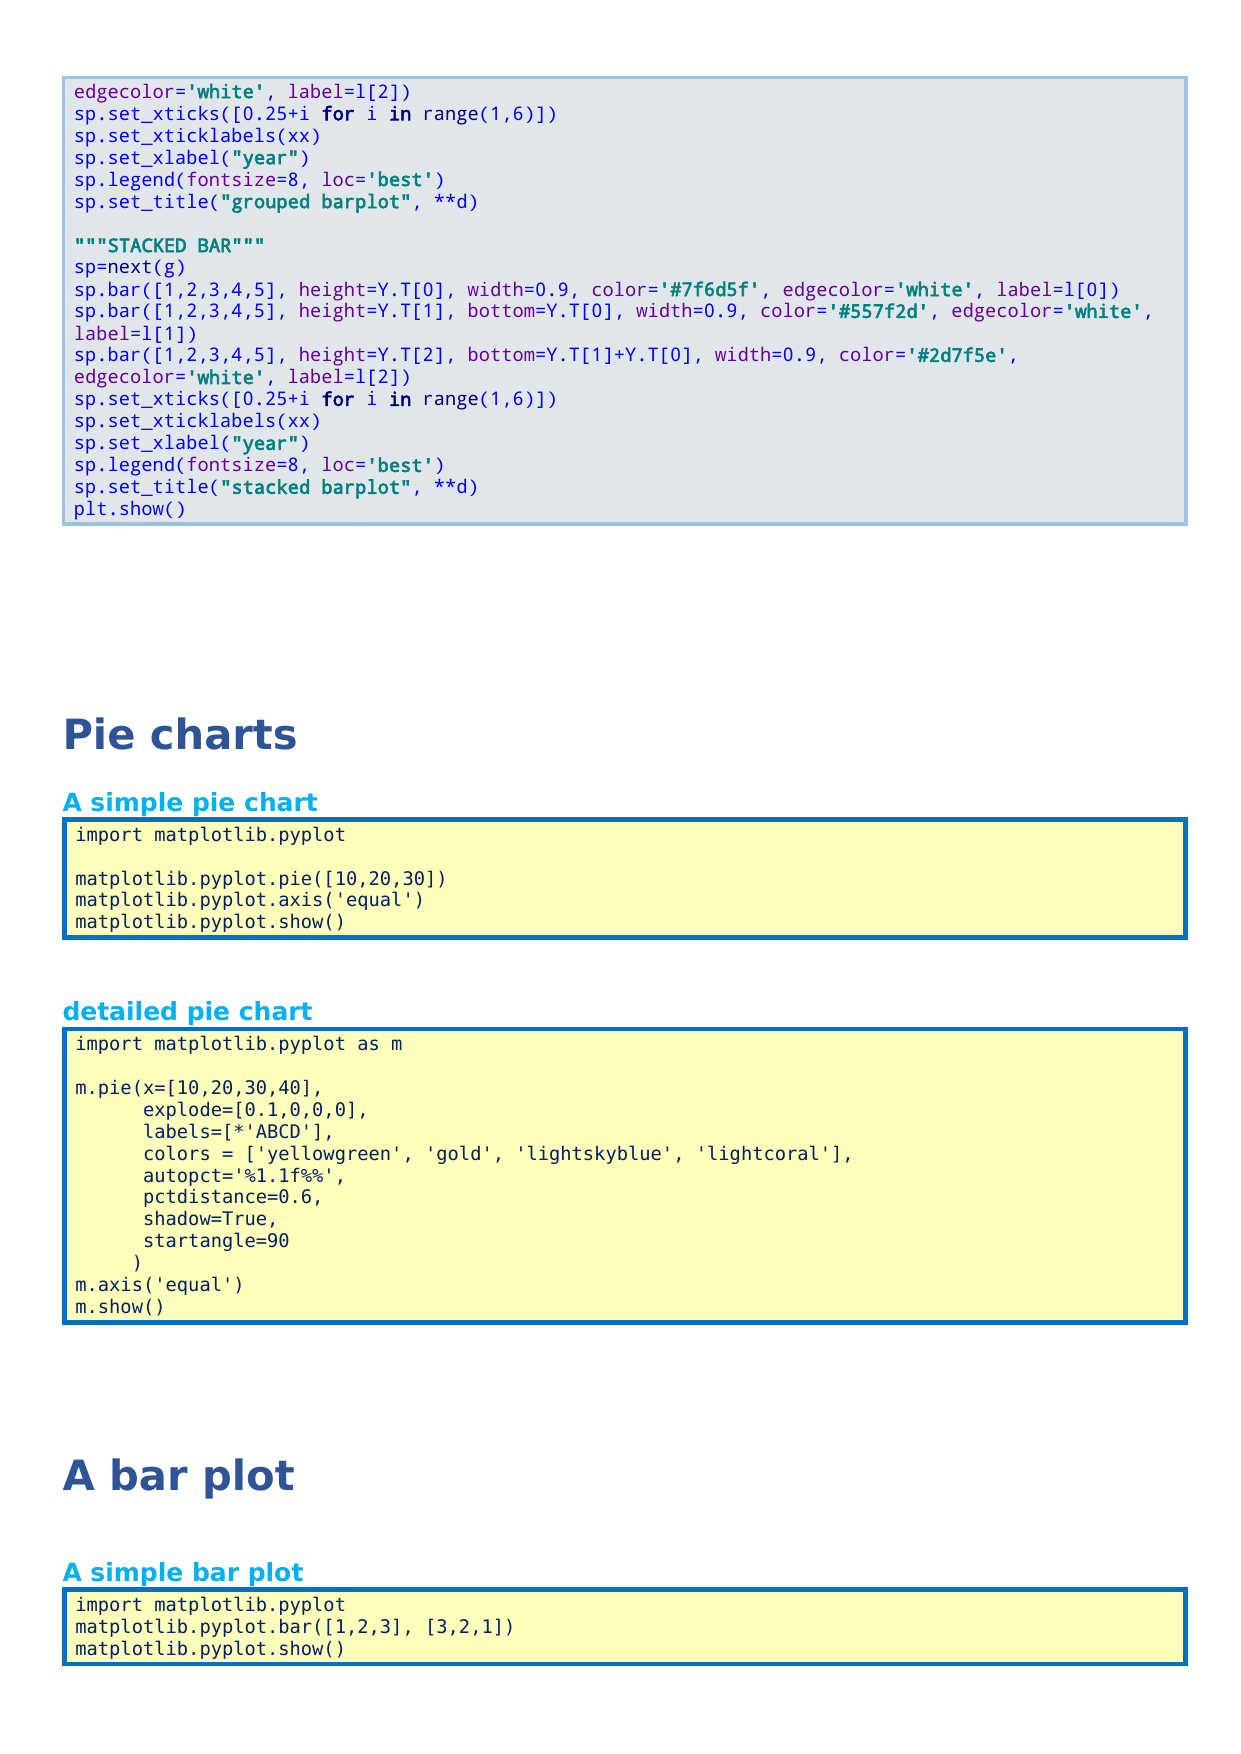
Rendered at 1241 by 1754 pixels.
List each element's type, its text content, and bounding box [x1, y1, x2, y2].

text m.axis('equal') [67, 1267, 1183, 1289]
text shadow=True, [67, 1202, 1183, 1223]
title A simple bar plot [62, 1558, 1188, 1587]
text matplotlib.pyplot.bar([1,2,3], [3,2,1]) [67, 1609, 1183, 1631]
text import matplotlib.pyplot as m [67, 1031, 1183, 1048]
text pctdistance=0.6, [67, 1180, 1183, 1202]
text m.show() [67, 1289, 1183, 1320]
text Pie charts [62, 711, 1188, 759]
text edgecolor='white', label=l[2]) sp.set_xticks([0.25+i for i in range(1,6)]) sp.set_xticklabels(xx) sp.set_xlabel("year") sp.legend(fontsize=8, loc='best') sp.set_title("grouped barplot", **d) """STACKED BAR""" sp=next(g) sp.bar([1,2,3,4,5], height=Y.T[0], width=0.9, color='#7f6d5f', edgecolor='white', label=l[0]) sp.bar([1,2,3,4,5], height=Y.T[1], bottom=Y.T[0], width=0.9, color='#557f2d', edgecolor='white', label=l[1]) sp.bar([1,2,3,4,5], height=Y.T[2], bottom=Y.T[1]+Y.T[0], width=0.9, color='#2d7f5e', edgecolor='white', label=l[2]) sp.set_xticks([0.25+i for i in range(1,6)]) sp.set_xticklabels(xx) sp.set_xlabel("year") sp.legend(fontsize=8, loc='best') sp.set_title("stacked barplot", **d) plt.show() [65, 79, 1184, 522]
text ) [67, 1245, 1183, 1267]
text labels=[*'ABCD'], [67, 1114, 1183, 1136]
text explode=[0.1,0,0,0], [67, 1092, 1183, 1114]
title detailed pie chart [62, 997, 1188, 1027]
text matplotlib.pyplot.axis('equal') [67, 883, 1183, 904]
title A simple pie chart [62, 788, 1188, 817]
text A bar plot [62, 1452, 1188, 1501]
text matplotlib.pyplot.pie([10,20,30]) [67, 861, 1183, 883]
text m.pie(x=[10,20,30,40], [67, 1070, 1183, 1092]
text import matplotlib.pyplot [67, 1592, 1183, 1609]
text startangle=90 [67, 1223, 1183, 1245]
text matplotlib.pyplot.show() [67, 904, 1183, 935]
text matplotlib.pyplot.show() [67, 1631, 1183, 1662]
text colors = ['yellowgreen', 'gold', 'lightskyblue', 'lightcoral'], [67, 1136, 1183, 1158]
text autopct='%1.1f%%', [67, 1158, 1183, 1180]
text import matplotlib.pyplot [67, 822, 1183, 839]
